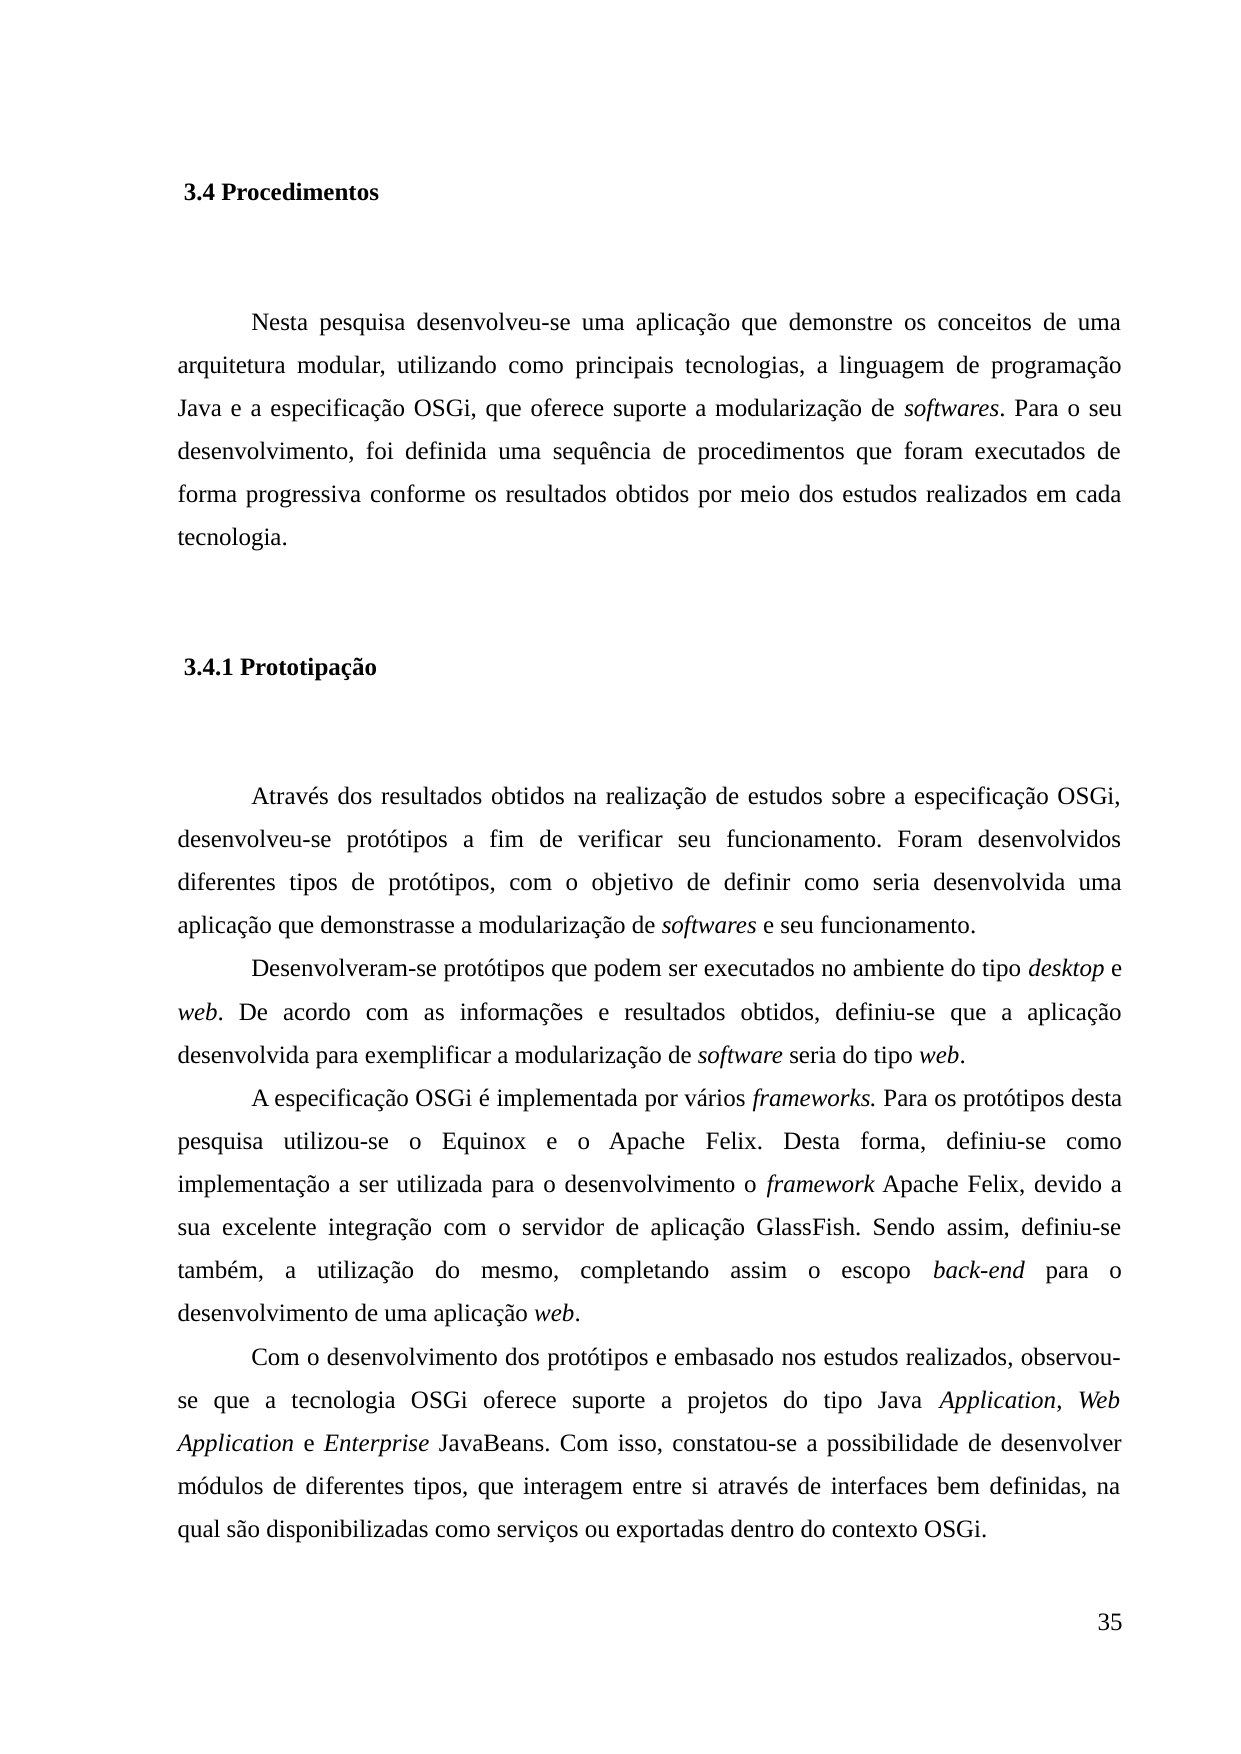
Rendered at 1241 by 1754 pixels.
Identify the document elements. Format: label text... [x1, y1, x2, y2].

subtitle Prototipação [177, 652, 1122, 680]
text A especificação OSGi é implementada por vários frameworks. Para os protótipos desta pesquisa utilizou-se o Equinox e o Apache Felix. Desta forma, definiu-se como implementação a ser utilizada para o desenvolvimento o framework Apache Felix, devido a sua excelente integração com o servidor de aplicação GlassFish. Sendo assim, definiu-se também, a utilização do mesmo, completando assim o escopo back-end para o desenvolvimento de uma aplicação web. [177, 1083, 1122, 1327]
subtitle Procedimentos [177, 177, 1122, 206]
text Desenvolveram-se protótipos que podem ser executados no ambiente do tipo desktop e web. De acordo com as informações e resultados obtidos, definiu-se que a aplicação desenvolvida para exemplificar a modularização de software seria do tipo web. [177, 953, 1122, 1068]
text Nesta pesquisa desenvolveu-se uma aplicação que demonstre os conceitos de uma arquitetura modular, utilizando como principais tecnologias, a linguagem de programação Java e a especificação OSGi, que oferece suporte a modularização de softwares. Para o seu desenvolvimento, foi definida uma sequência de procedimentos que foram executados de forma progressiva conforme os resultados obtidos por meio dos estudos realizados em cada tecnologia. [177, 307, 1122, 551]
text Com o desenvolvimento dos protótipos e embasado nos estudos realizados, observou-se que a tecnologia OSGi oferece suporte a projetos do tipo Java Application, Web Application e Enterprise JavaBeans. Com isso, constatou-se a possibilidade de desenvolver módulos de diferentes tipos, que interagem entre si através de interfaces bem definidas, na qual são disponibilizadas como serviços ou exportadas dentro do contexto OSGi. [177, 1342, 1122, 1543]
text Através dos resultados obtidos na realização de estudos sobre a especificação OSGi, desenvolveu-se protótipos a fim de verificar seu funcionamento. Foram desenvolvidos diferentes tipos de protótipos, com o objetivo de definir como seria desenvolvida uma aplicação que demonstrasse a modularização de softwares e seu funcionamento. [177, 781, 1122, 939]
